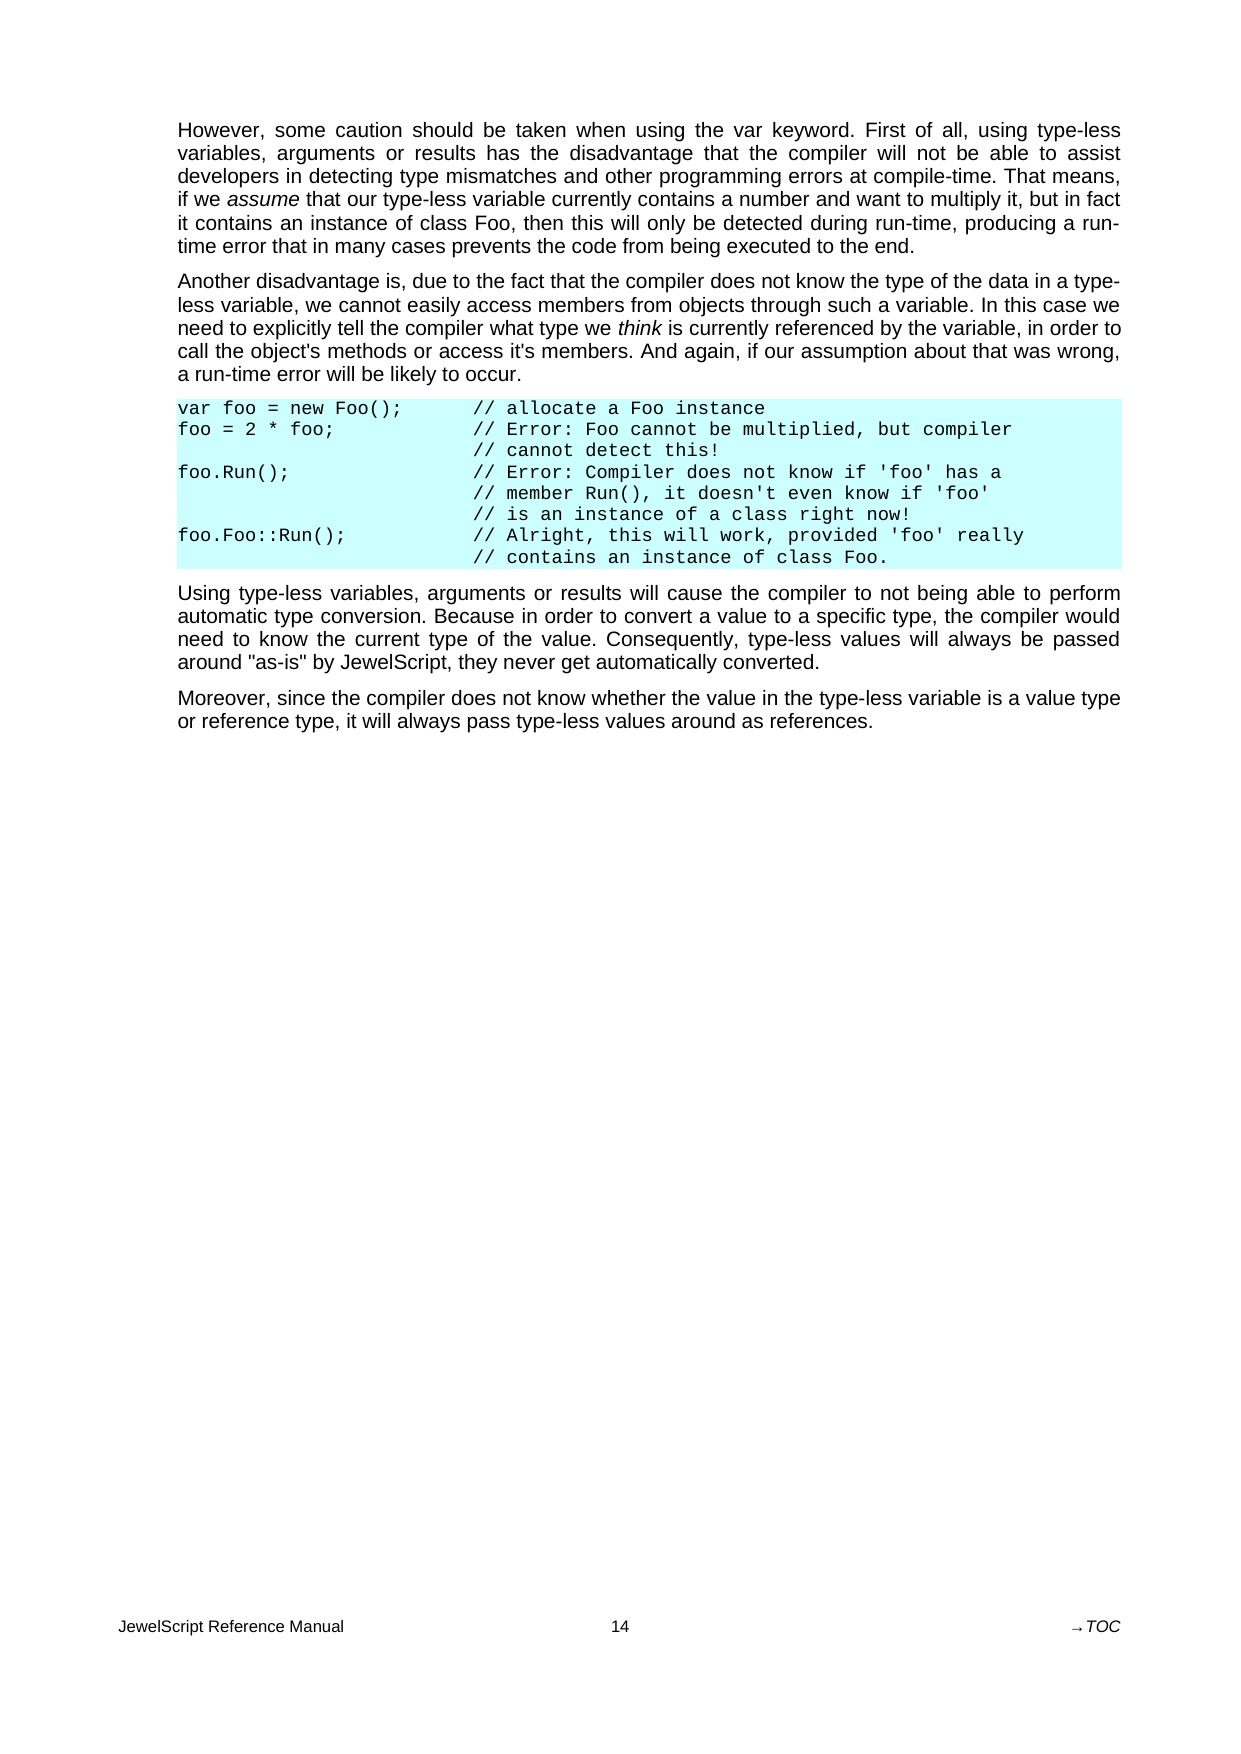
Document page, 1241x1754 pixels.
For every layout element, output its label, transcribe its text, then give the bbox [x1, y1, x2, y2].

text However, some caution should be taken when using the var keyword. First of all, using type-less variables, arguments or results has the disadvantage that the compiler will not be able to assist developers in detecting type mismatches and other programming errors at compile-time. That means, if we assume that our type-less variable currently contains a number and want to multiply it, but in fact it contains an instance of class Foo, then this will only be detected during run-time, producing a run-time error that in many cases prevents the code from being executed to the end. [177, 118, 1122, 257]
text Moreover, since the compiler does not know whether the value in the type-less variable is a value type or reference type, it will always pass type-less values around as references. [177, 686, 1122, 733]
text Using type-less variables, arguments or results will cause the compiler to not being able to perform automatic type conversion. Because in order to convert a value to a specific type, the compiler would need to know the current type of the value. Consequently, type-less values will always be passed around "as-is" by JewelScript, they never get automatically converted. [177, 581, 1122, 674]
text var foo = new Foo(); // allocate a Foo instance foo = 2 * foo; // Error: Foo cannot be multiplied, but compiler // cannot detect this! foo.Run(); // Error: Compiler does not know if 'foo' has a // member Run(), it doesn't even know if 'foo' // is an instance of a class right now! foo.Foo::Run(); // Alright, this will work, provided 'foo' really // contains an instance of class Foo. [177, 399, 1122, 569]
text Another disadvantage is, due to the fact that the compiler does not know the type of the data in a type-less variable, we cannot easily access members from objects through such a variable. In this case we need to explicitly tell the compiler what type we think is currently referenced by the variable, in order to call the object's methods or access it's members. And again, if our assumption about that was wrong, a run-time error will be likely to occur. [177, 270, 1122, 386]
